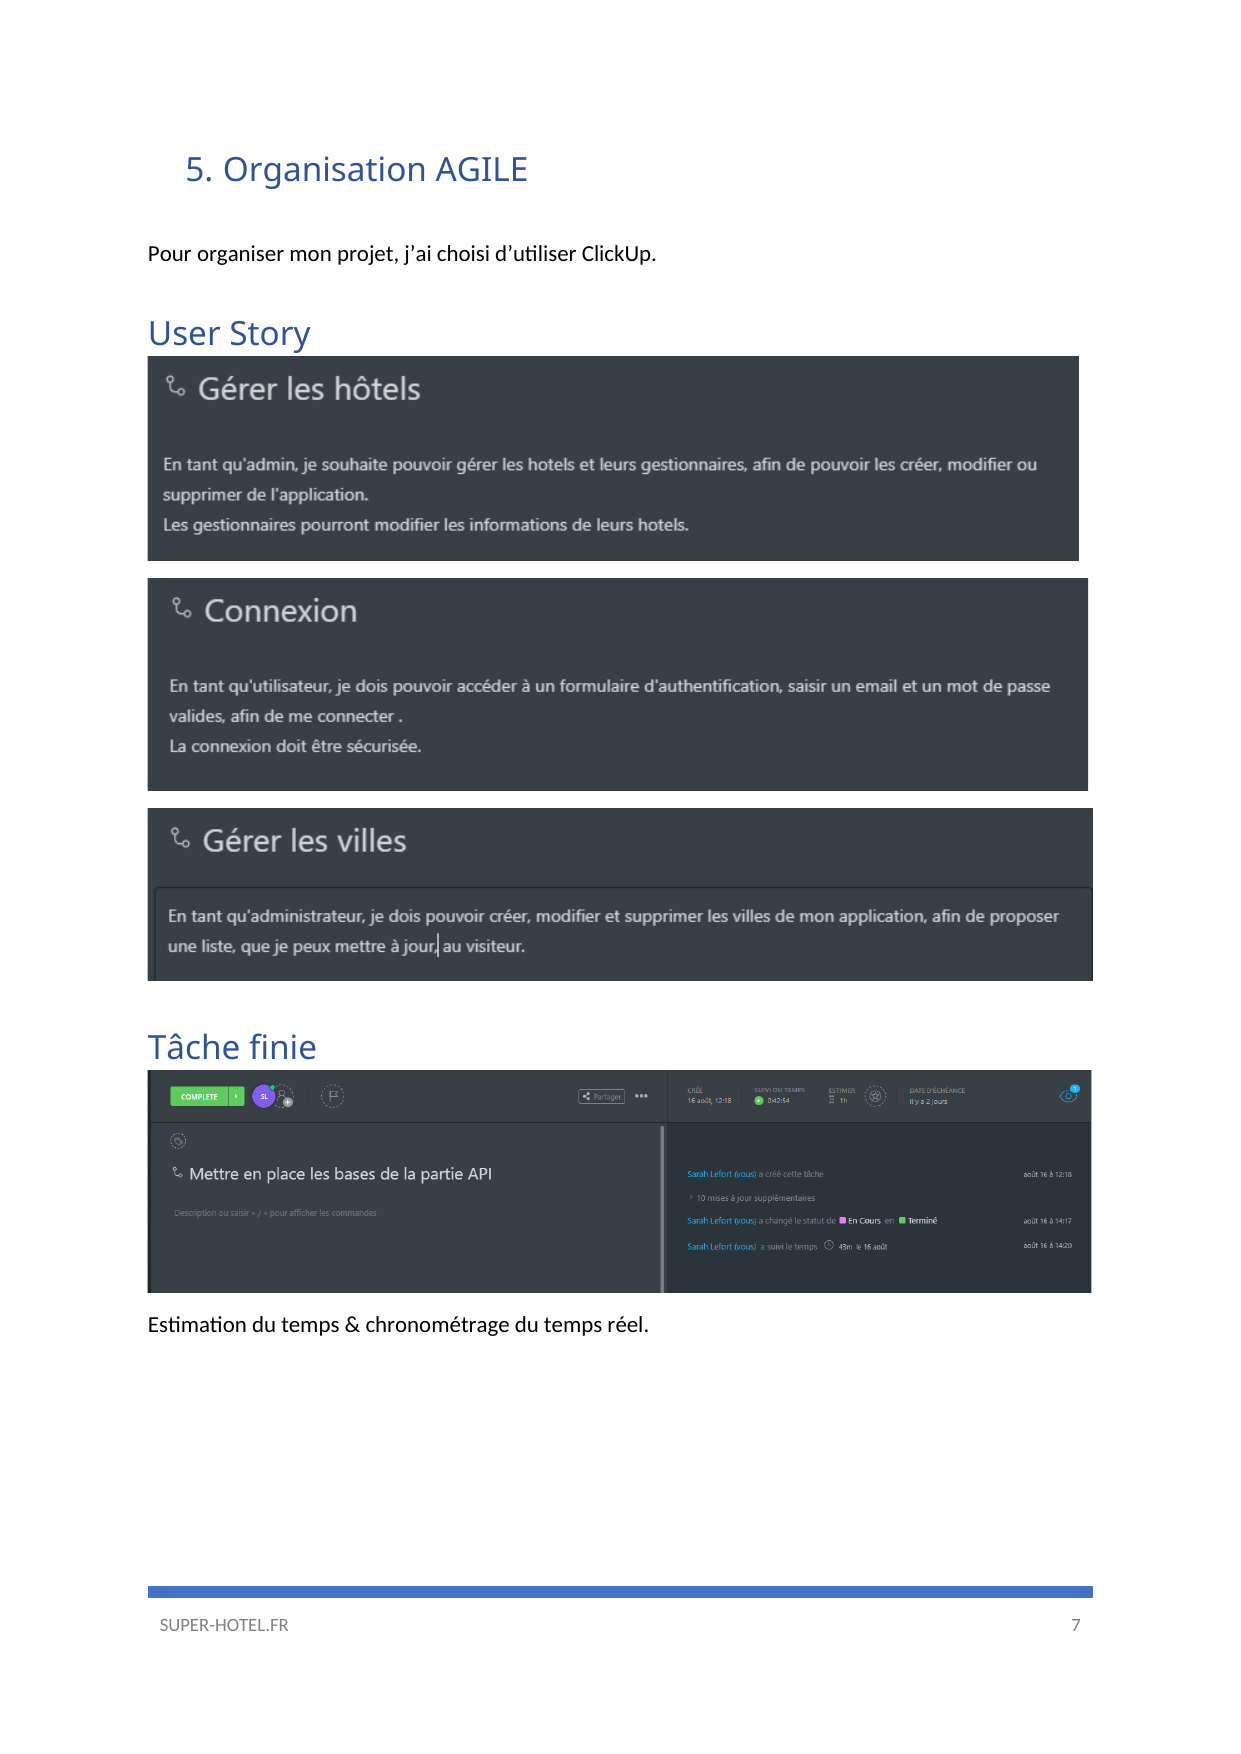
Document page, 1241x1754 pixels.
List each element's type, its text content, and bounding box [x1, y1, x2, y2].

subtitle Tâche finie [148, 1024, 1093, 1069]
text Pour organiser mon projet, j’ai choisi d’utiliser ClickUp. [148, 239, 1093, 267]
text Estimation du temps & chronométrage du temps réel. [148, 1311, 1093, 1338]
subtitle User Story [148, 310, 1093, 355]
list Organisation AGILE [185, 146, 1093, 191]
